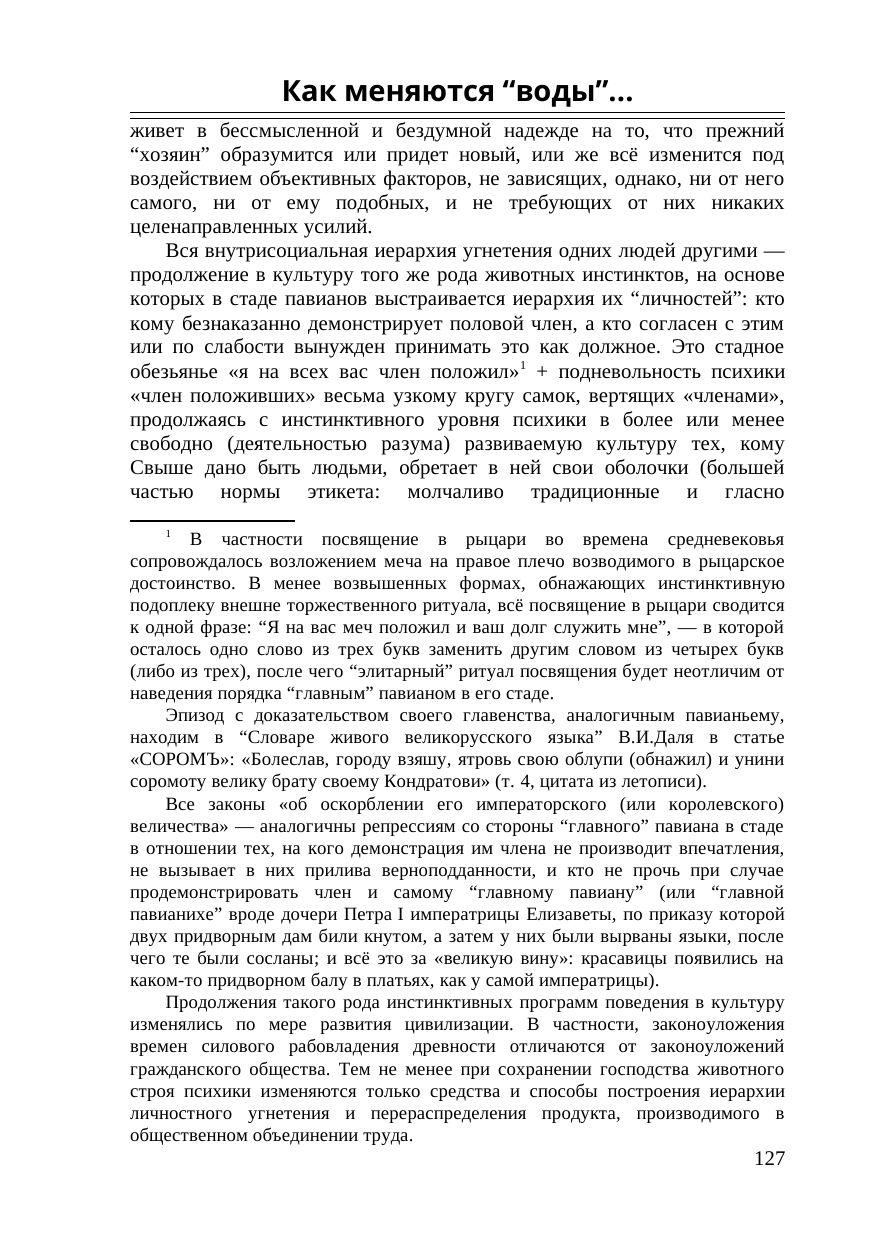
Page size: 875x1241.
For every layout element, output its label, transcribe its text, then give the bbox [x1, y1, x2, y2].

text Вся внутрисоциальная иерархия угнетения одних людей другими — продолжение в культуру того же рода животных инстинктов, на основе которых в стаде павианов выстраивается иерархия их “личностей”: кто кому безнаказанно демонстрирует половой член, а кто согласен с этим или по слабости вынужден принимать это как должное. Это стадное обезьянье «я на всех вас член положил» + подневольность психики «член положивших» весьма узкому кругу самок, вертящих «членами», продолжаясь с инстинктивного уровня психики в более или менее свободно (деятельностью разума) развиваемую культуру тех, кому Свыше дано быть людьми, обретает в ней свои оболочки (большей частью нормы этикета: молчаливо традиционные и гласно [130, 238, 785, 503]
text Все законы «об оскорблении его императорского (или королевского) величества» — аналогичны репрессиям со стороны “главного” павиана в стаде в отношении тех, на кого демонстрация им члена не производит впечатления, не вызывает в них прилива верноподданности, и кто не прочь при случае продемонстрировать член и самому “главному павиану” (или “главной павианихе” вроде дочери Петра I императрицы Елизаветы, по приказу которой двух придворным дам били кнутом, а затем у них были вырваны языки, после чего те были сосланы; и всё это за «великую вину»: красавицы появились на каком-то придворном балу в платьях, как у самой императрицы). [130, 792, 785, 991]
text живет в бессмысленной и бездумной надежде на то, что прежний “хозяин” образумится или придет новый, или же всё изменится под воздействием объективных факторов, не зависящих, однако, ни от него самого, ни от ему подобных, и не требующих от них никаких целенаправленных усилий. [130, 119, 785, 238]
text Продолжения такого рода инстинктивных программ поведения в культуру изменялись по мере развития цивилизации. В частности, законоуложения времен силового рабовладения древности отличаются от законоуложений гражданского общества. Тем не менее при сохранении господства животного строя психики изменяются только средства и способы построения иерархии личностного угнетения и перераспределения продукта, производимого в общественном объединении труда. [130, 991, 785, 1145]
text В частности посвящение в рыцари во времена средневековья сопровождалось возложением меча на правое плечо возводимого в рыцарское достоинство. В менее возвышенных формах, обнажающих инстинктивную подоплеку внешне торжественного ритуала, всё посвящение в рыцари сводится к одной фразе: “Я на вас меч положил и ваш долг служить мне”, — в которой осталось одно слово из трех букв заменить другим словом из четырех букв (либо из трех), после чего “элитарный” ритуал посвящения будет неотличим от наведения порядка “главным” павианом в его стаде. [130, 527, 785, 704]
text Эпизод с доказательством своего главенства, аналогичным павианьему, находим в “Словаре живого великорусского языка” В.И.Даля в статье «СОРОМЪ»: «Болеслав, городу взяшу, ятровь свою облупи (обнажил) и унини соромоту велику брату своему Кондратови» (т. 4, цитата из летописи). [130, 704, 785, 792]
